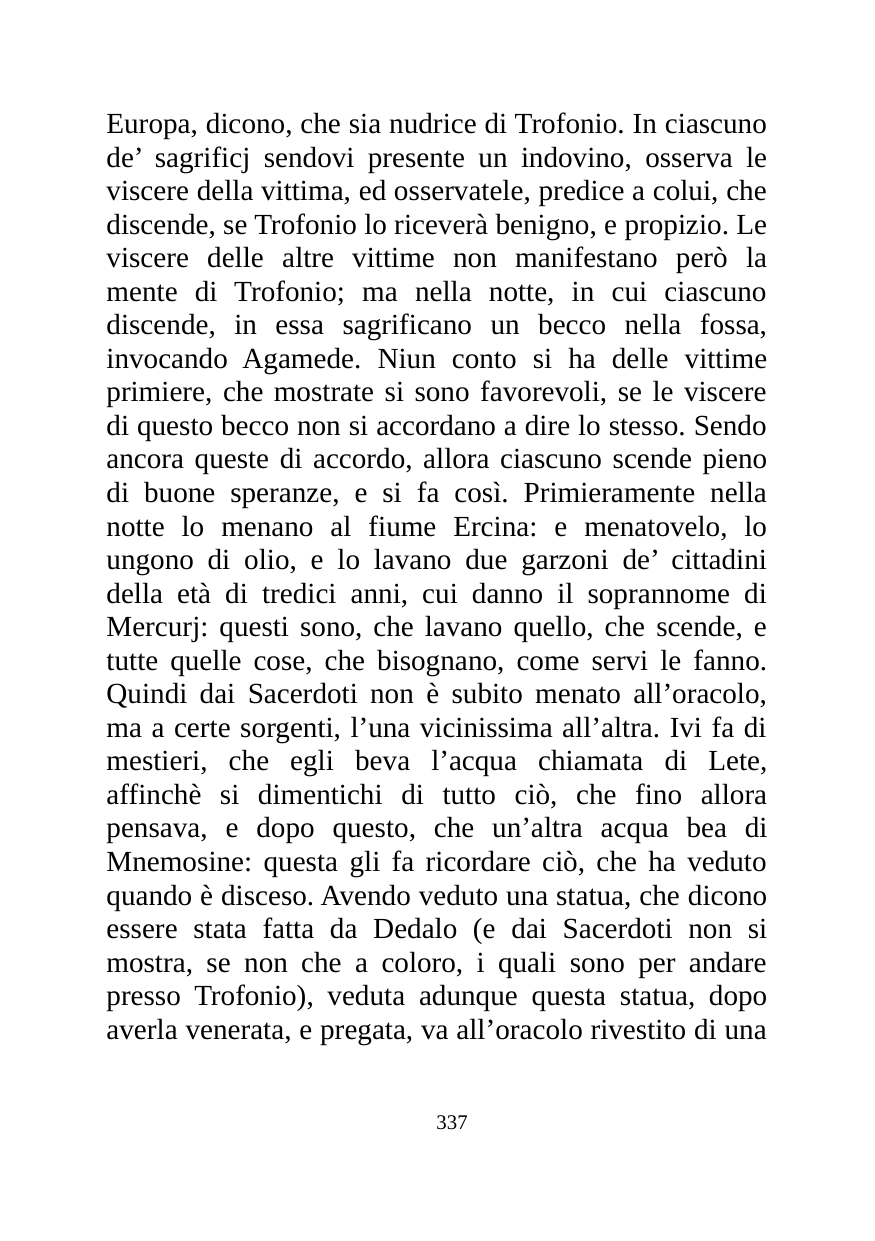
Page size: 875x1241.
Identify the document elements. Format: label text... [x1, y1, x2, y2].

text Europa, dicono, che sia nudrice di Trofonio. In ciascuno de’ sagrificj sendovi presente un indovino, osserva le viscere della vittima, ed osservatele, predice a colui, che discende, se Trofonio lo riceverà benigno, e propizio. Le viscere delle altre vittime non manifestano però la mente di Trofonio; ma nella notte, in cui ciascuno discende, in essa sagrificano un becco nella fossa, invocando Agamede. Niun conto si ha delle vittime primiere, che mostrate si sono favorevoli, se le viscere di questo becco non si accordano a dire lo stesso. Sendo ancora queste di accordo, allora ciascuno scende pieno di buone speranze, e si fa così. Primieramente nella notte lo menano al fiume Ercina: e menatovelo, lo ungono di olio, e lo lavano due garzoni de’ cittadini della età di tredici anni, cui danno il soprannome di Mercurj: questi sono, che lavano quello, che scende, e tutte quelle cose, che bisognano, come servi le fanno. Quindi dai Sacerdoti non è subito menato all’oracolo, ma a certe sorgenti, l’una vicinissima all’altra. Ivi fa di mestieri, che egli beva l’acqua chiamata di Lete, affinchè si dimentichi di tutto ciò, che fino allora pensava, e dopo questo, che un’altra acqua bea di Mnemosine: questa gli fa ricordare ciò, che ha veduto quando è disceso. Avendo veduto una statua, che dicono essere stata fatta da Dedalo (e dai Sacerdoti non si mostra, se non che a coloro, i quali sono per andare presso Trofonio), veduta adunque questa statua, dopo averla venerata, e pregata, va all’oracolo rivestito di una [106, 106, 768, 1045]
